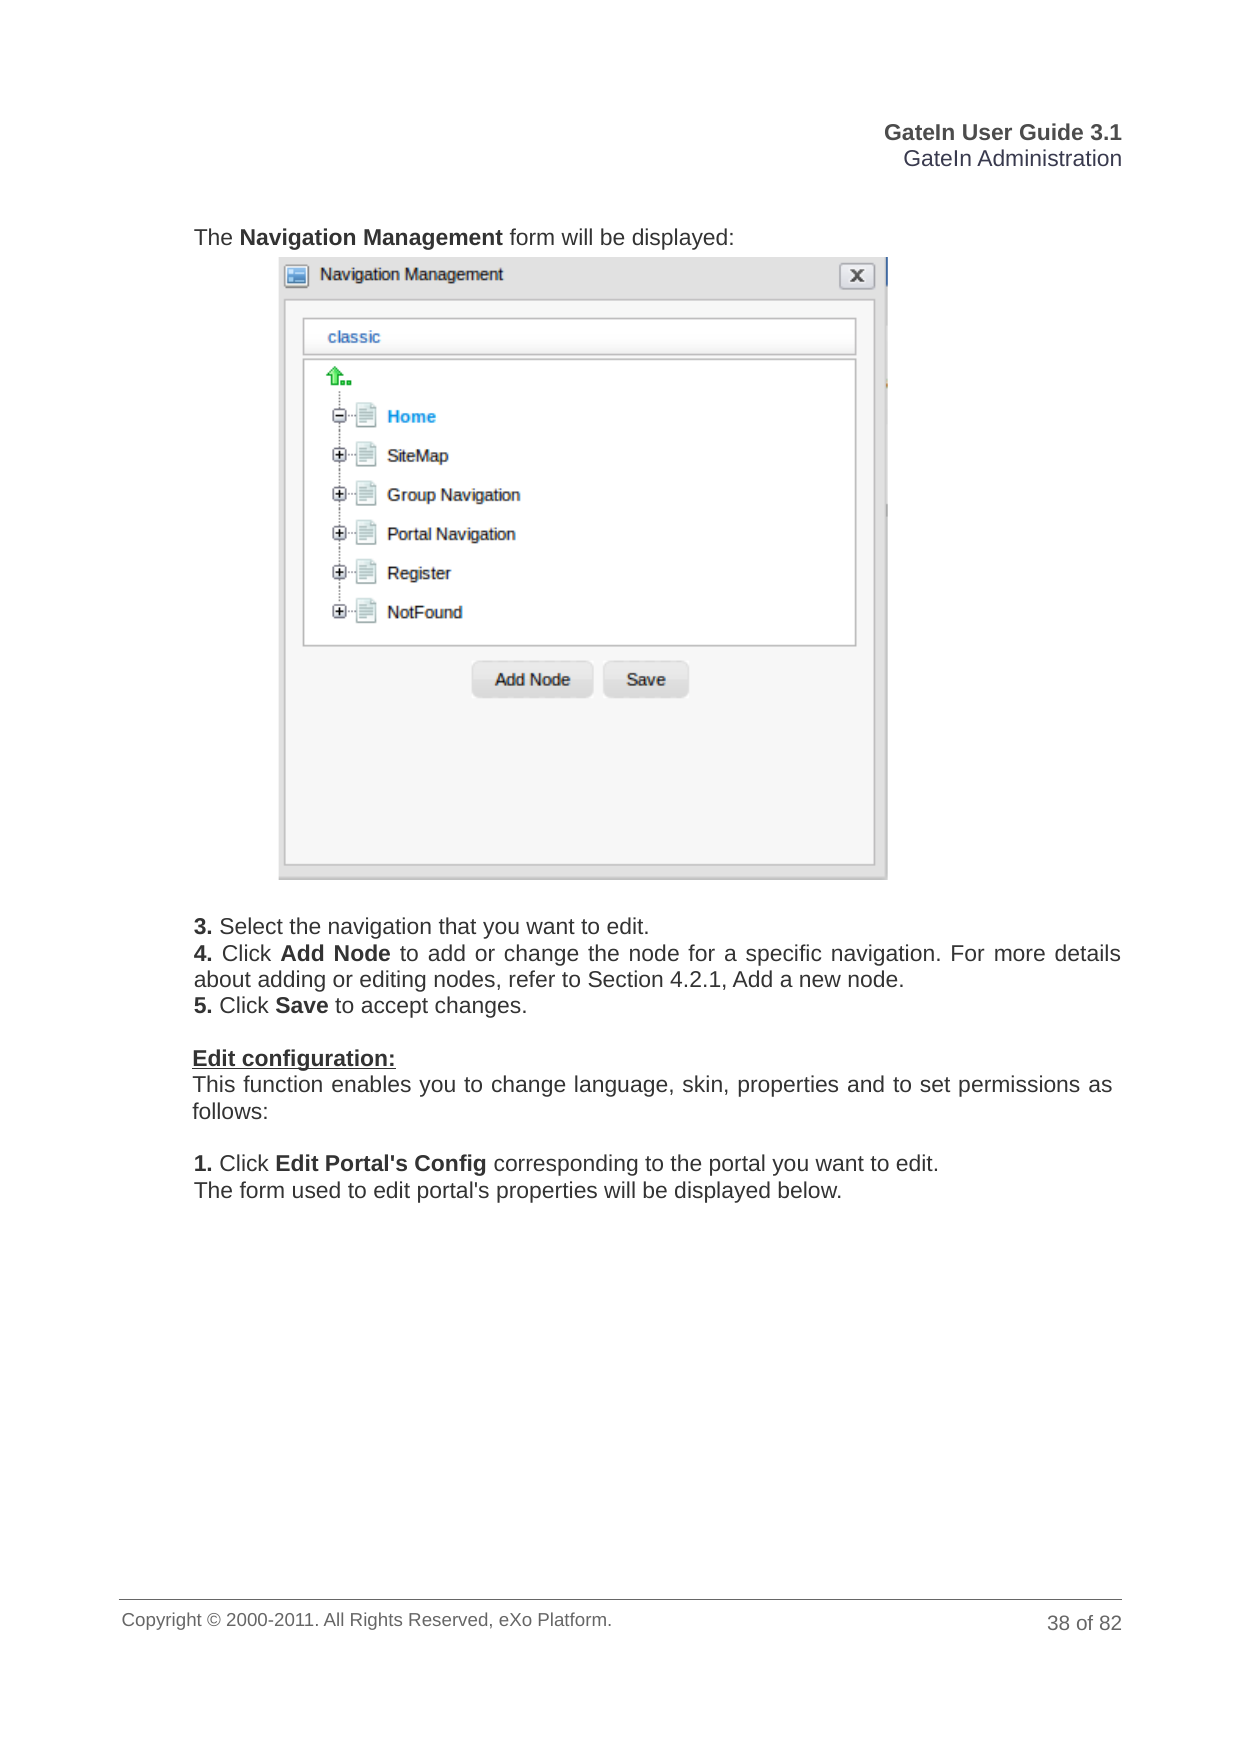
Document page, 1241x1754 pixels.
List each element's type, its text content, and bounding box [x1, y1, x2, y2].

list 4. Click Add Node to add or change the node for a specific navigation. For more details about adding or editing nodes, refer to Section 4.2.1, Add a new node. [156, 939, 1122, 992]
picture [278, 257, 888, 880]
list The form used to edit portal's properties will be displayed below. [156, 1177, 1122, 1203]
list 1. Click Edit Portal's Config corresponding to the portal you want to edit. [156, 1150, 1122, 1177]
list 5. Click Save to accept changes. [156, 992, 1122, 1018]
list The Navigation Management form will be displayed: [156, 223, 1122, 250]
text This function enables you to change language, skin, properties and to set permissions as follows: [118, 1071, 1122, 1124]
list 3. Select the navigation that you want to edit. [156, 913, 1122, 939]
text Edit configuration: [118, 1045, 1122, 1071]
